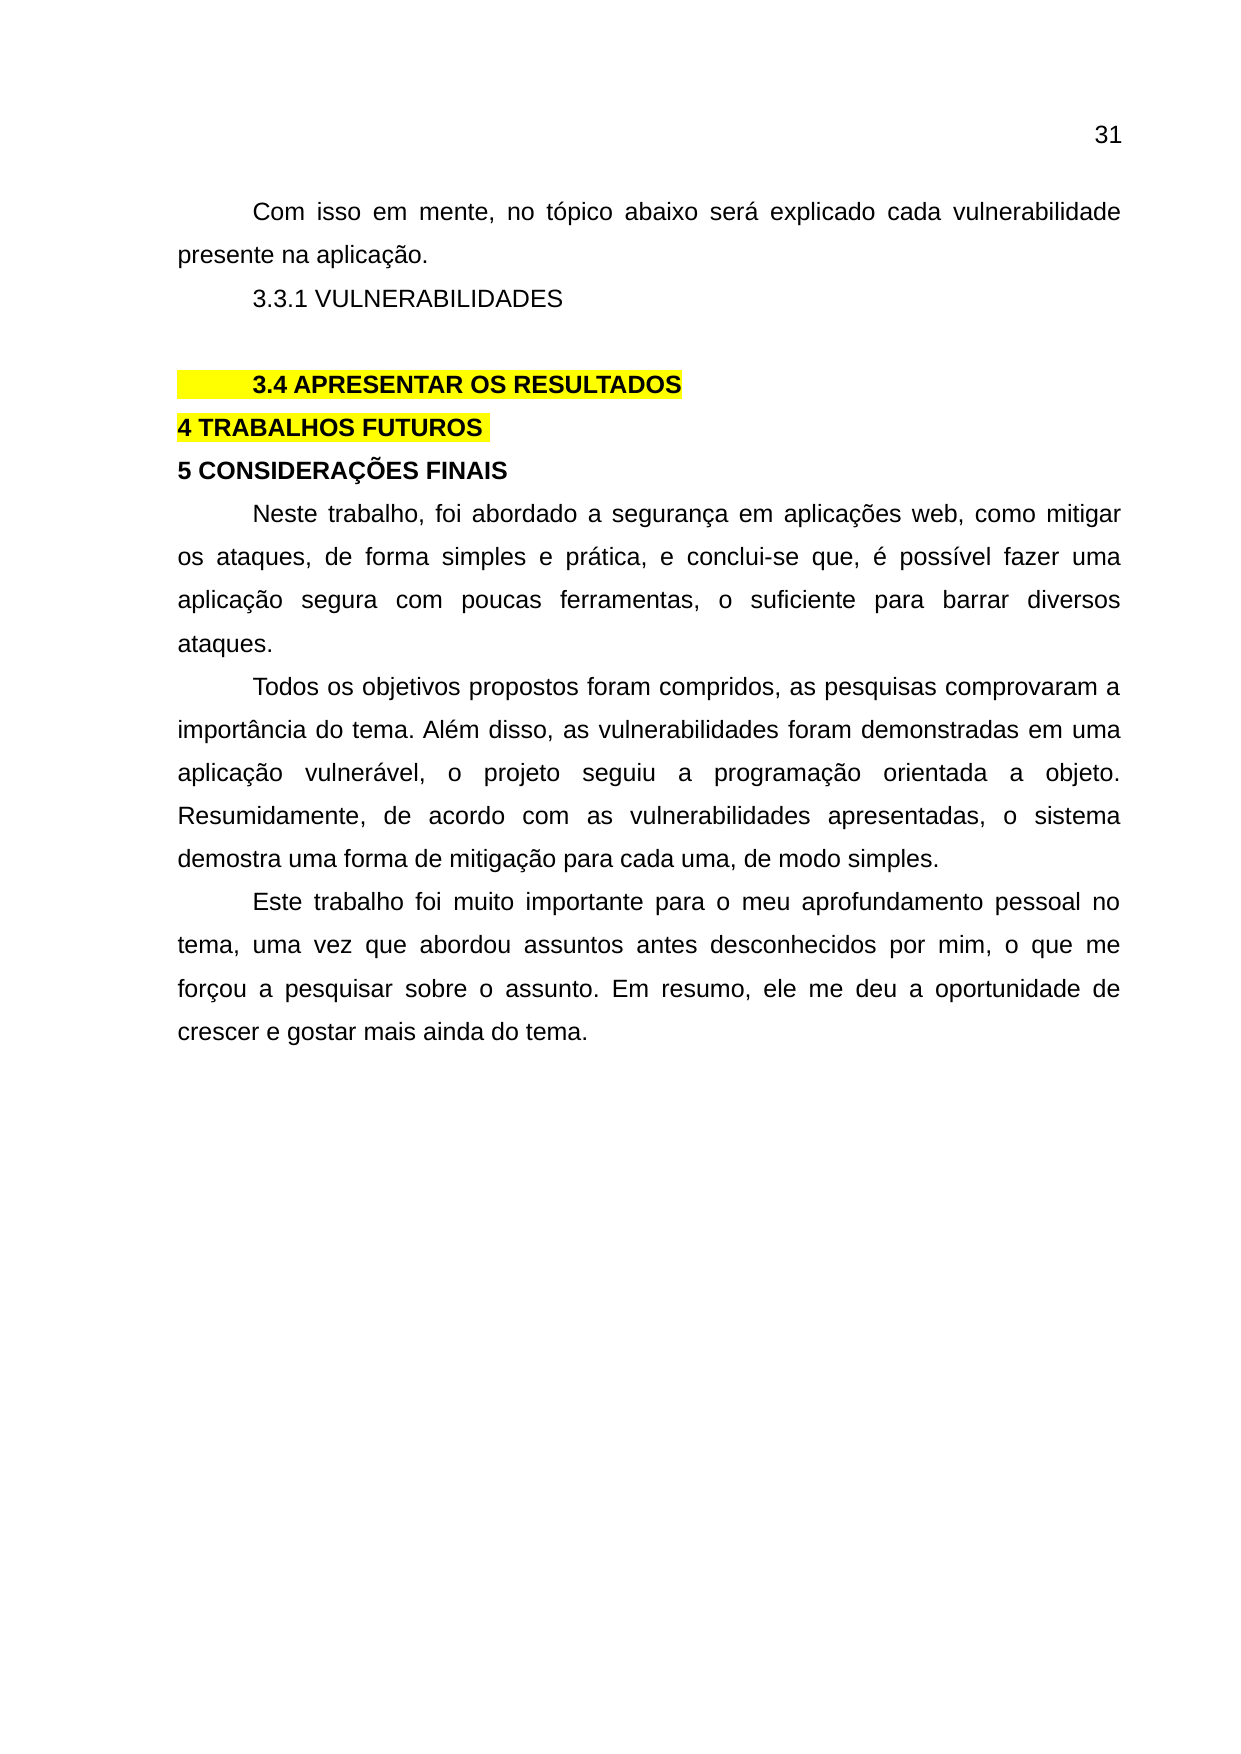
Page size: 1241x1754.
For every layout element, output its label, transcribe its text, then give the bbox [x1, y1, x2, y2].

text Com isso em mente, no tópico abaixo será explicado cada vulnerabilidade presente na aplicação. [177, 197, 1122, 269]
text 3.3.1 VULNERABILIDADES [177, 284, 1122, 312]
text Este trabalho foi muito importante para o meu aprofundamento pessoal no tema, uma vez que abordou assuntos antes desconhecidos por mim, o que me forçou a pesquisar sobre o assunto. Em resumo, ele me deu a oportunidade de crescer e gostar mais ainda do tema. [177, 887, 1122, 1046]
text 3.4 APRESENTAR OS RESULTADOS [177, 370, 1122, 399]
text 5 CONSIDERAÇÕES FINAIS [177, 456, 1122, 485]
text Neste trabalho, foi abordado a segurança em aplicações web, como mitigar os ataques, de forma simples e prática, e conclui-se que, é possível fazer uma aplicação segura com poucas ferramentas, o suficiente para barrar diversos ataques. [177, 499, 1122, 657]
text Todos os objetivos propostos foram compridos, as pesquisas comprovaram a importância do tema. Além disso, as vulnerabilidades foram demonstradas em uma aplicação vulnerável, o projeto seguiu a programação orientada a objeto. Resumidamente, de acordo com as vulnerabilidades apresentadas, o sistema demostra uma forma de mitigação para cada uma, de modo simples. [177, 672, 1122, 873]
text 4 TRABALHOS FUTUROS [177, 413, 1122, 442]
